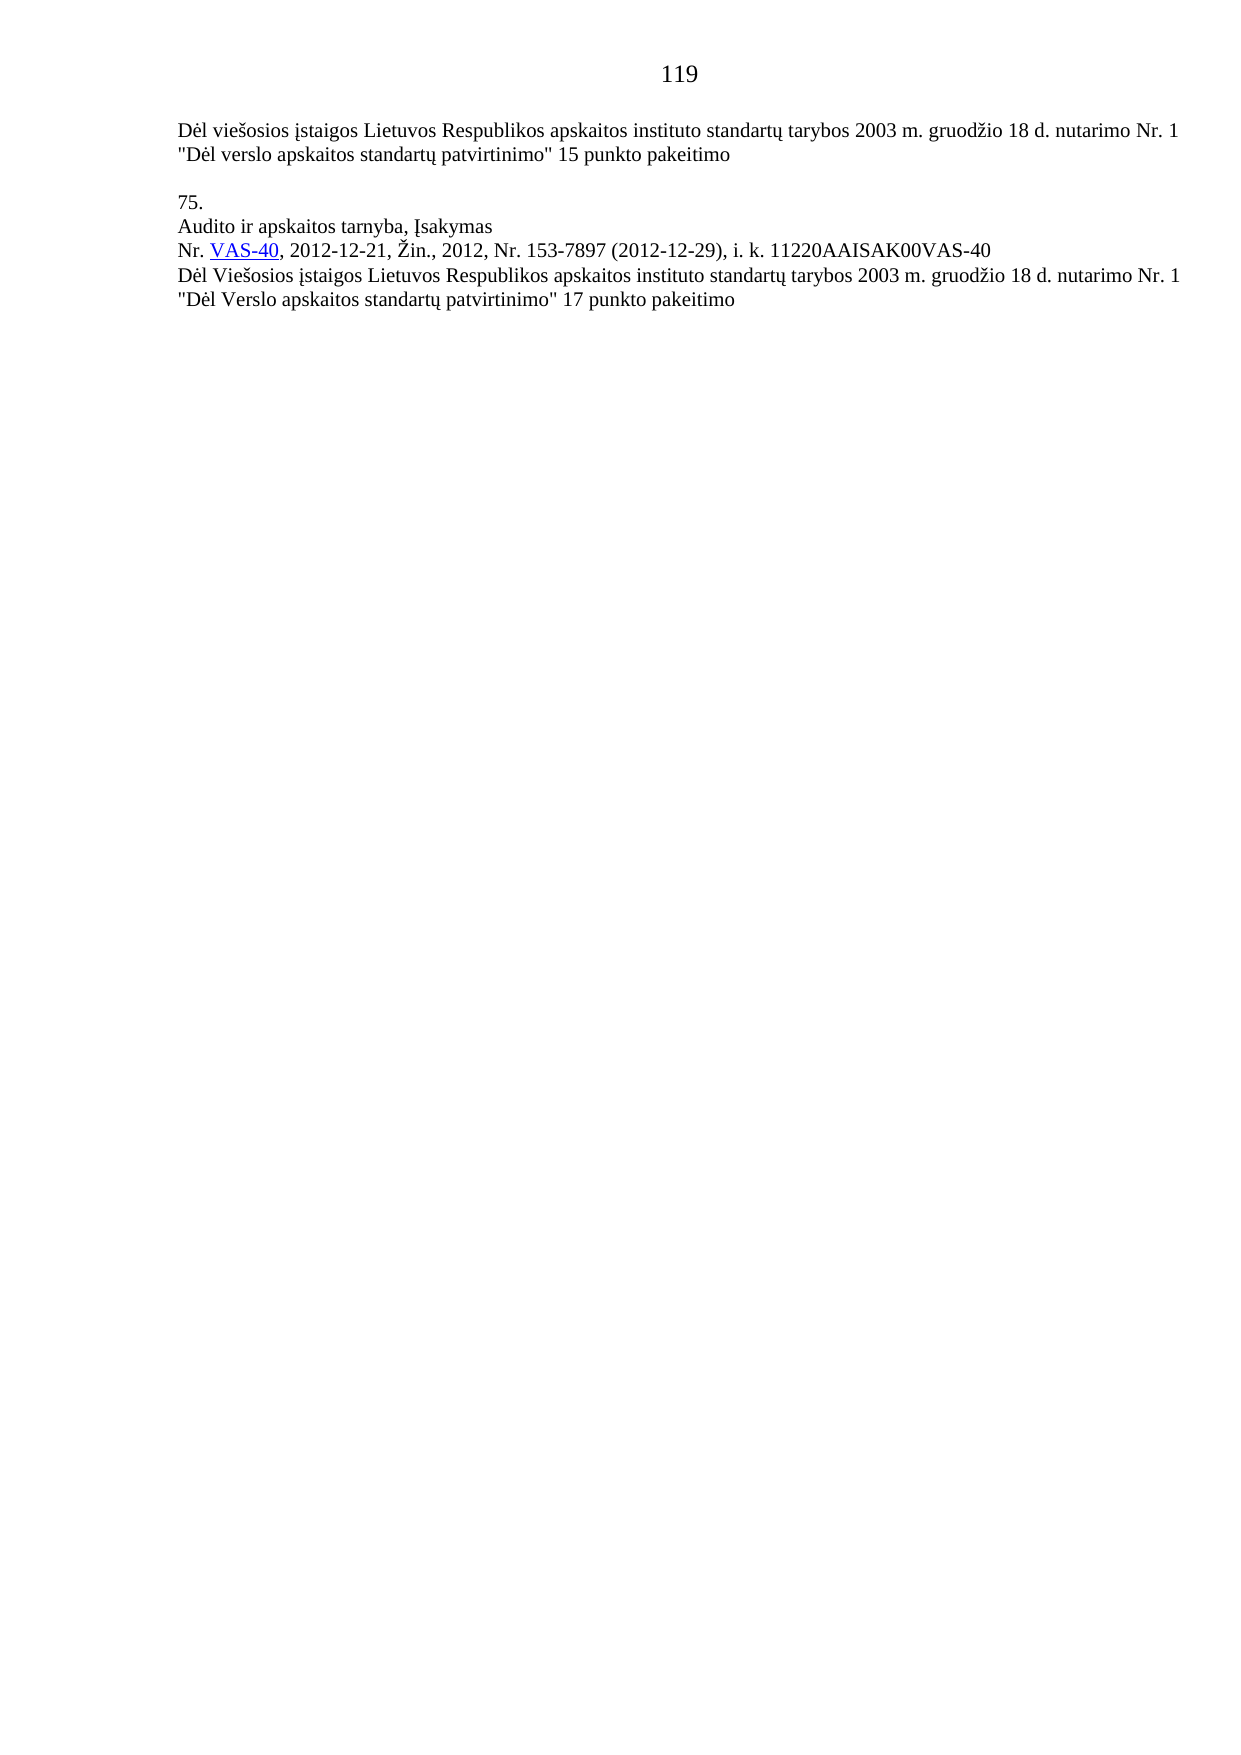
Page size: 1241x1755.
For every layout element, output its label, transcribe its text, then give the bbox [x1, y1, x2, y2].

text Dėl viešosios įstaigos Lietuvos Respublikos apskaitos instituto standartų tarybos 2003 m. gruodžio 18 d. nutarimo Nr. 1 "Dėl verslo apskaitos standartų patvirtinimo" 15 punkto pakeitimo [177, 118, 1181, 166]
text Dėl Viešosios įstaigos Lietuvos Respublikos apskaitos instituto standartų tarybos 2003 m. gruodžio 18 d. nutarimo Nr. 1 "Dėl Verslo apskaitos standartų patvirtinimo" 17 punkto pakeitimo [177, 262, 1181, 311]
text Nr. VAS-40, 2012-12-21, Žin., 2012, Nr. 153-7897 (2012-12-29), i. k. 11220AAISAK00VAS-40 [177, 238, 1181, 262]
text Audito ir apskaitos tarnyba, Įsakymas [177, 214, 1181, 238]
text 75. [177, 190, 1181, 214]
